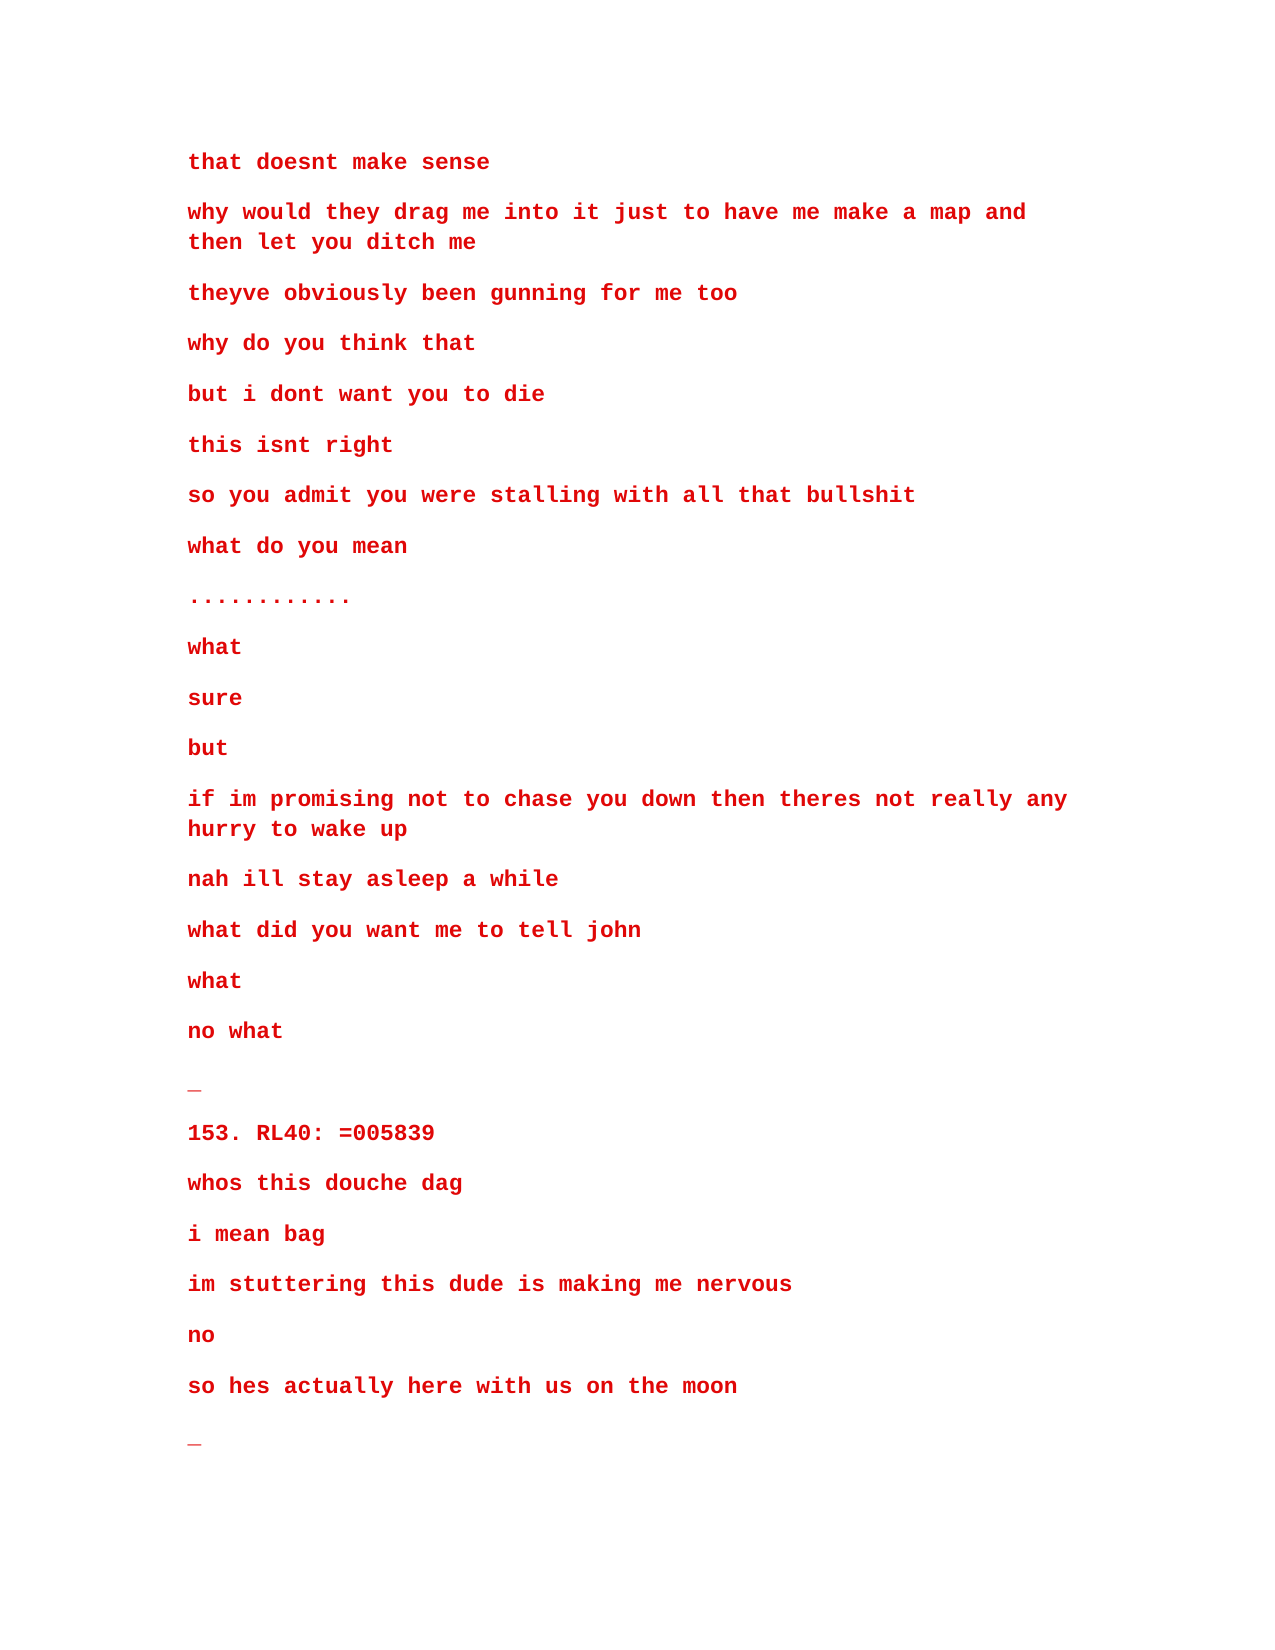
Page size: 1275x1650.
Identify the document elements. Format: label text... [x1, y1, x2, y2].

text no [187, 1323, 1087, 1349]
text theyve obviously been gunning for me too [187, 281, 1087, 307]
text _ [187, 1424, 1087, 1451]
text what [187, 635, 1087, 661]
text 153. RL40: =005839 [187, 1121, 1087, 1147]
text sure [187, 686, 1087, 712]
text this isnt right [187, 433, 1087, 459]
text why do you think that [187, 332, 1087, 358]
text i mean bag [187, 1222, 1087, 1248]
text why would they drag me into it just to have me make a map and then let you ditch me [187, 201, 1087, 256]
text but i dont want you to die [187, 382, 1087, 408]
text im stuttering this dude is making me nervous [187, 1273, 1087, 1299]
text ............ [187, 585, 1087, 611]
text but [187, 737, 1087, 763]
text so hes actually here with us on the moon [187, 1374, 1087, 1400]
text whos this douche dag [187, 1171, 1087, 1197]
text what did you want me to tell john [187, 918, 1087, 944]
text that doesnt make sense [187, 150, 1087, 176]
text if im promising not to chase you down then theres not really any hurry to wake up [187, 787, 1087, 843]
text so you admit you were stalling with all that bullshit [187, 483, 1087, 509]
text what do you mean [187, 534, 1087, 560]
text what [187, 969, 1087, 995]
text _ [187, 1070, 1087, 1096]
text nah ill stay asleep a while [187, 868, 1087, 894]
text no what [187, 1019, 1087, 1046]
